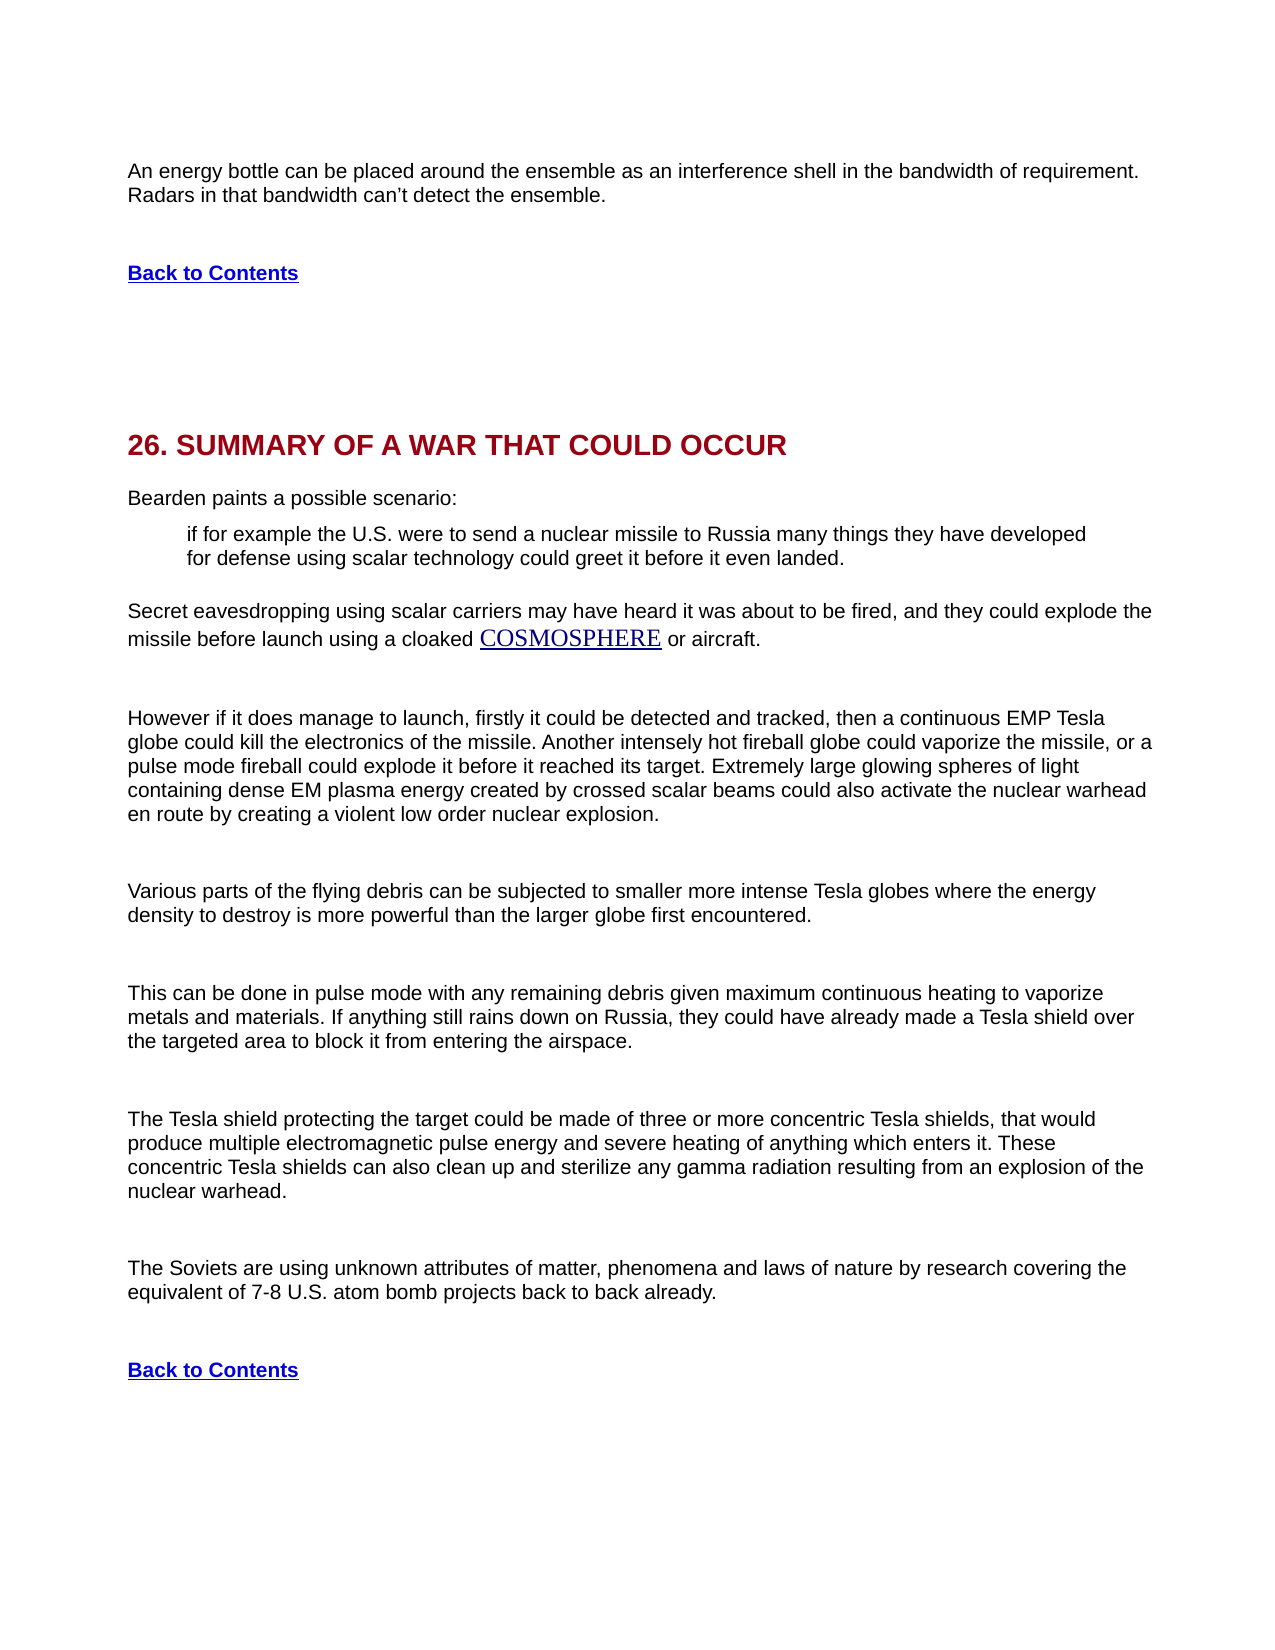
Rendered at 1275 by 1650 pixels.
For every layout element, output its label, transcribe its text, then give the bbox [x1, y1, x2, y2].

text The Tesla shield protecting the target could be made of three or more concentric Tesla shields, that would produce multiple electromagnetic pulse energy and severe heating of anything which enters it. These concentric Tesla shields can also clean up and sterilize any gamma radiation resulting from an explosion of the nuclear warhead. [127, 1107, 1154, 1202]
text if for example the U.S. were to send a nuclear missile to Russia many things they have developed for defense using scalar technology could greet it before it even landed. [187, 522, 1095, 570]
text Various parts of the flying debris can be subjected to smaller more intense Tesla globes where the energy density to destroy is more powerful than the larger globe first encountered. [127, 879, 1154, 927]
text Secret eavesdropping using scalar carriers may have heard it was about to be fired, and they could explode the missile before launch using a cloaked COSMOSPHERE or aircraft. [127, 599, 1154, 652]
text This can be done in pulse mode with any remaining debris given maximum continuous heating to vaporize metals and materials. If anything still rains down on Russia, they could have already made a Tesla shield over the targeted area to block it from entering the airspace. [127, 981, 1154, 1053]
text Back to Contents [127, 261, 1154, 309]
text Back to Contents [127, 1358, 1154, 1406]
text The Soviets are using unknown attributes of matter, phenomena and laws of nature by research covering the equivalent of 7-8 U.S. atom bomb projects back to back already. [127, 1256, 1154, 1304]
text 26. SUMMARY OF A WAR THAT COULD OCCUR Bearden paints a possible scenario: [127, 404, 1154, 509]
text [127, 1501, 1154, 1525]
text An energy bottle can be placed around the ensemble as an interference shell in the bandwidth of requirement. Radars in that bandwidth can’t detect the ensemble. [127, 159, 1154, 207]
text However if it does manage to launch, firstly it could be detected and tracked, then a continuous EMP Tesla globe could kill the electronics of the missile. Another intensely hot fireball globe could vaporize the missile, or a pulse mode fireball could explode it before it reached its target. Extremely large glowing spheres of light containing dense EM plasma energy created by crossed scalar beams could also activate the nuclear warhead en route by creating a violent low order nuclear explosion. [127, 706, 1154, 826]
